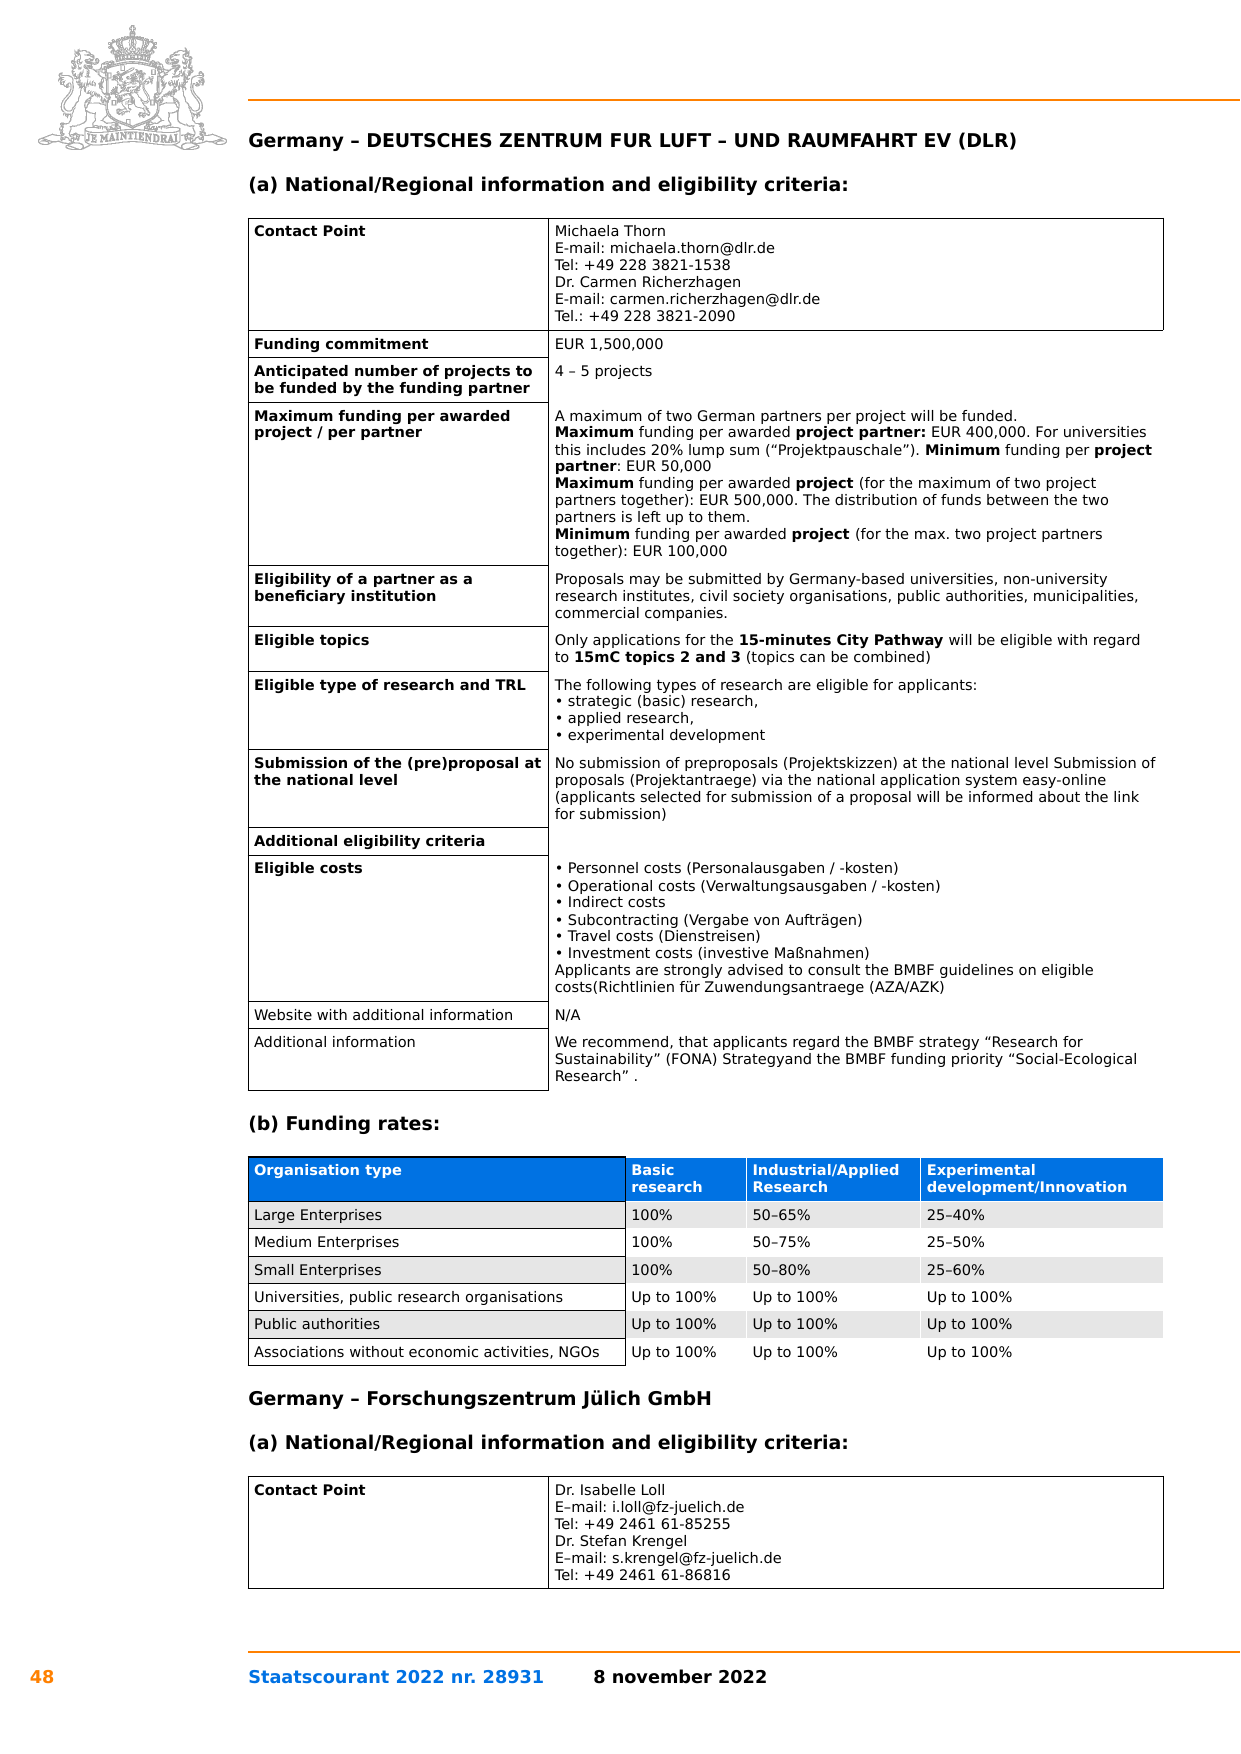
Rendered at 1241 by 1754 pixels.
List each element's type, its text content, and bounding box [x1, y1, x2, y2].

table_cell 100% [626, 1229, 746, 1256]
table_cell 4 – 5 projects [549, 358, 1163, 402]
text (b) Funding rates: [248, 1113, 1163, 1134]
table_cell Additional eligibility criteria [249, 828, 548, 855]
table_cell Maximum funding per awarded project / per partner [249, 403, 548, 565]
table_cell 25–40% [921, 1202, 1163, 1228]
table_header Industrial/Applied Research [747, 1158, 920, 1201]
table_cell Universities, public research organisations [249, 1284, 625, 1310]
table_header Organisation type [249, 1158, 625, 1201]
table_cell Public authorities [249, 1311, 625, 1338]
subtitle Germany – DEUTSCHES ZENTRUM FUR LUFT – UND RAUMFAHRT EV (DLR) [248, 130, 1163, 152]
table_cell Medium Enterprises [249, 1229, 625, 1256]
table_cell 25–50% [921, 1229, 1163, 1256]
table_cell Eligible costs [249, 856, 548, 1001]
table_cell Additional information [249, 1029, 548, 1090]
table_cell Eligibility of a partner as a beneficiary institution [249, 566, 548, 626]
text (a) National/Regional information and eligibility criteria: [248, 174, 1163, 196]
table_header Contact Point [249, 219, 548, 330]
table_cell Funding commitment [249, 331, 548, 357]
table_cell Large Enterprises [249, 1202, 625, 1228]
table_header Experimental development/Innovation [921, 1158, 1163, 1201]
table_cell Submission of the (pre)proposal at the national level [249, 750, 548, 827]
table_cell • Personnel costs (Personalausgaben / -kosten) • Operational costs (Verwaltungsausgaben / -kosten) • Indirect costs • Subcontracting (Vergabe von Aufträgen) • Travel costs (Dienstreisen) • Investment costs (investive Maßnahmen) Applicants are strongly advised to consult the BMBF guidelines on eligible costs(Richtlinien für Zuwendungsantraege (AZA/AZK) [549, 856, 1163, 1001]
table_cell Small Enterprises [249, 1257, 625, 1283]
table_cell Up to 100% [626, 1284, 746, 1310]
table_header Dr. Isabelle Loll E–mail: i.loll@fz-juelich.de Tel: +49 2461 61-85255 Dr. Stefan Krengel E–mail: s.krengel@fz-juelich.de Tel: +49 2461 61-86816 [549, 1477, 1163, 1588]
picture [38, 25, 227, 150]
table_header Basic research [626, 1158, 746, 1201]
table_cell [549, 828, 1163, 855]
table_cell Up to 100% [747, 1339, 920, 1365]
table_cell A maximum of two German partners per project will be funded. Maximum funding per awarded project partner: EUR 400,000. For universities this includes 20% lump sum (“Projektpauschale”). Minimum funding per project partner: EUR 50,000 Maximum funding per awarded project (for the maximum of two project partners together): EUR 500,000. The distribution of funds between the two partners is left up to them. Minimum funding per awarded project (for the max. two project partners together): EUR 100,000 [549, 403, 1163, 565]
table_cell Up to 100% [747, 1311, 920, 1338]
table_cell Anticipated number of projects to be funded by the funding partner [249, 358, 548, 402]
table_cell 50–80% [747, 1257, 920, 1283]
table_cell Eligible topics [249, 627, 548, 671]
table_cell 25–60% [921, 1257, 1163, 1283]
subtitle Germany – Forschungszentrum Jülich GmbH [248, 1388, 1163, 1410]
table_cell Proposals may be submitted by Germany-based universities, non-university research institutes, civil society organisations, public authorities, municipalities, commercial companies. [549, 566, 1163, 626]
table_cell Only applications for the 15-minutes City Pathway will be eligible with regard to 15mC topics 2 and 3 (topics can be combined) [549, 627, 1163, 671]
table_cell Website with additional information [249, 1002, 548, 1028]
table_cell The following types of research are eligible for applicants: • strategic (basic) research, • applied research, • experimental development [549, 672, 1163, 749]
table_cell Up to 100% [747, 1284, 920, 1310]
table_cell Up to 100% [921, 1284, 1163, 1310]
table_cell We recommend, that applicants regard the BMBF strategy “Research for Sustainability” (FONA) Strategyand the BMBF funding priority “Social-Ecological Research” . [549, 1029, 1163, 1090]
table_cell N/A [549, 1002, 1163, 1028]
table_cell Eligible type of research and TRL [249, 672, 548, 749]
table_header Michaela Thorn E-mail: michaela.thorn@dlr.de Tel: +49 228 3821-1538 Dr. Carmen Richerzhagen E-mail: carmen.richerzhagen@dlr.de Tel.: +49 228 3821-2090 [549, 219, 1163, 330]
table_cell Up to 100% [921, 1311, 1163, 1338]
table_cell Up to 100% [626, 1311, 746, 1338]
text (a) National/Regional information and eligibility criteria: [248, 1432, 1163, 1454]
table_cell Up to 100% [921, 1339, 1163, 1365]
table_cell Up to 100% [626, 1339, 746, 1365]
table_cell 100% [626, 1202, 746, 1228]
table_cell No submission of preproposals (Projektskizzen) at the national level Submission of proposals (Projektantraege) via the national application system easy-online (applicants selected for submission of a proposal will be informed about the link for submission) [549, 750, 1163, 827]
table_cell EUR 1,500,000 [549, 331, 1163, 357]
table_cell Associations without economic activities, NGOs [249, 1339, 625, 1365]
table_cell 50–75% [747, 1229, 920, 1256]
table_cell 100% [626, 1257, 746, 1283]
table_header Contact Point [249, 1477, 548, 1588]
table_cell 50–65% [747, 1202, 920, 1228]
